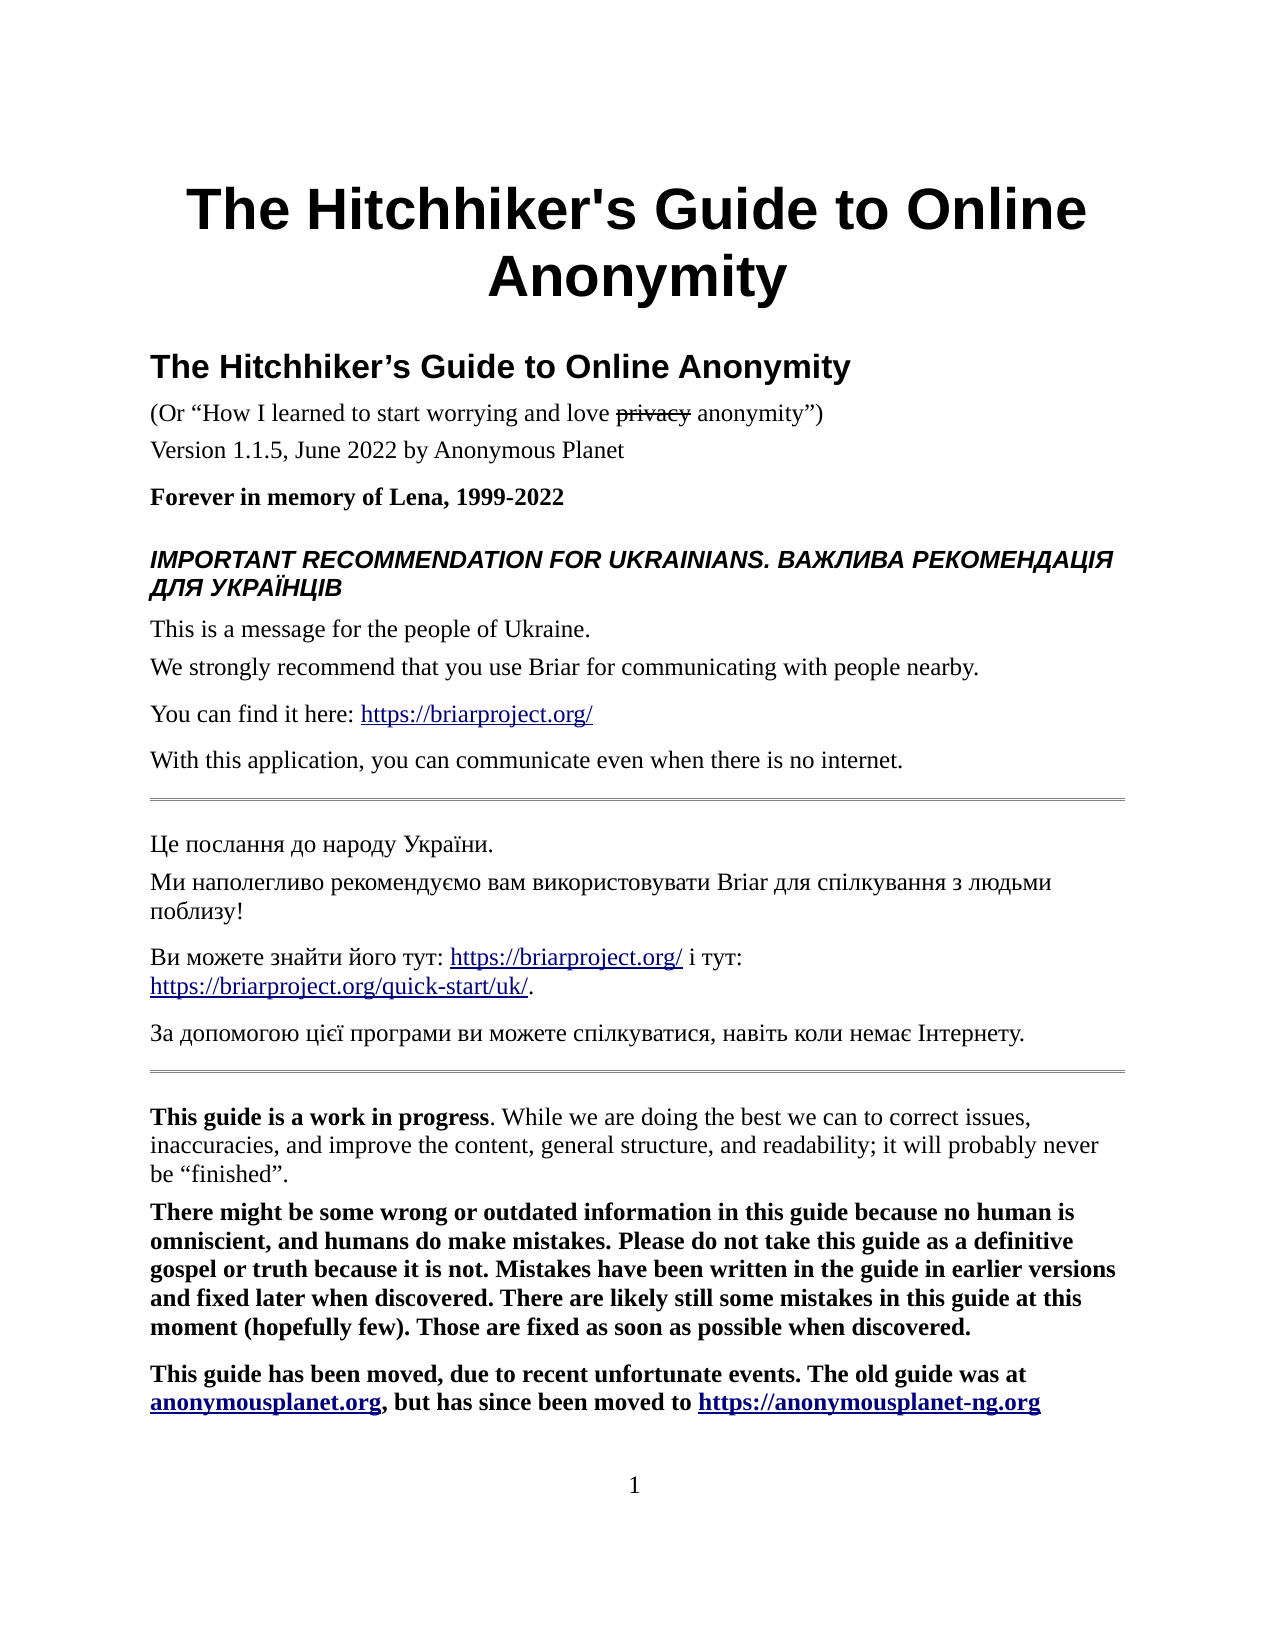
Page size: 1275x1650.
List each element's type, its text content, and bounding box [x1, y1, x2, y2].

text With this application, you can communicate even when there is no internet. [150, 746, 1125, 774]
text This guide has been moved, due to recent unfortunate events. The old guide was at anonymousplanet.org, but has since been moved to https://anonymousplanet-ng.org [150, 1359, 1125, 1416]
subtitle The Hitchhiker’s Guide to Online Anonymity [150, 347, 1125, 385]
text We strongly recommend that you use Briar for communicating with people nearby. [150, 652, 1125, 681]
text There might be some wrong or outdated information in this guide because no human is omniscient, and humans do make mistakes. Please do not take this guide as a definitive gospel or truth because it is not. Mistakes have been written in the guide in earlier versions and fixed later when discovered. There are likely still some mistakes in this guide at this moment (hopefully few). Those are fixed as soon as possible when discovered. [150, 1197, 1125, 1341]
text Forever in memory of Lena, 1999-2022 [150, 482, 1125, 511]
title The Hitchhiker's Guide to Online Anonymity [150, 175, 1125, 309]
subtitle IMPORTANT RECOMMENDATION FOR UKRAINIANS. ВАЖЛИВА РЕКОМЕНДАЦІЯ ДЛЯ УКРАЇНЦІВ [150, 545, 1125, 602]
text Ми наполегливо рекомендуємо вам використовувати Briar для спілкування з людьми поблизу! [150, 867, 1125, 924]
text За допомогою цієї програми ви можете спілкуватися, навіть коли немає Інтернету. [150, 1018, 1125, 1047]
text Version 1.1.5, June 2022 by Anonymous Planet [150, 436, 1125, 464]
text Це послання до народу України. [150, 829, 1125, 858]
text This is a message for the people of Ukraine. [150, 614, 1125, 643]
text Ви можете знайти його тут: https://briarproject.org/ і тут: https://briarproject.org/quick-start/uk/. [150, 942, 1125, 1000]
text (Or “How I learned to start worrying and love privacy anonymity”) [150, 398, 1125, 427]
text You can find it here: https://briarproject.org/ [150, 699, 1125, 728]
text This guide is a work in progress. While we are doing the best we can to correct issues, inaccuracies, and improve the content, general structure, and readability; it will probably never be “finished”. [150, 1102, 1125, 1188]
